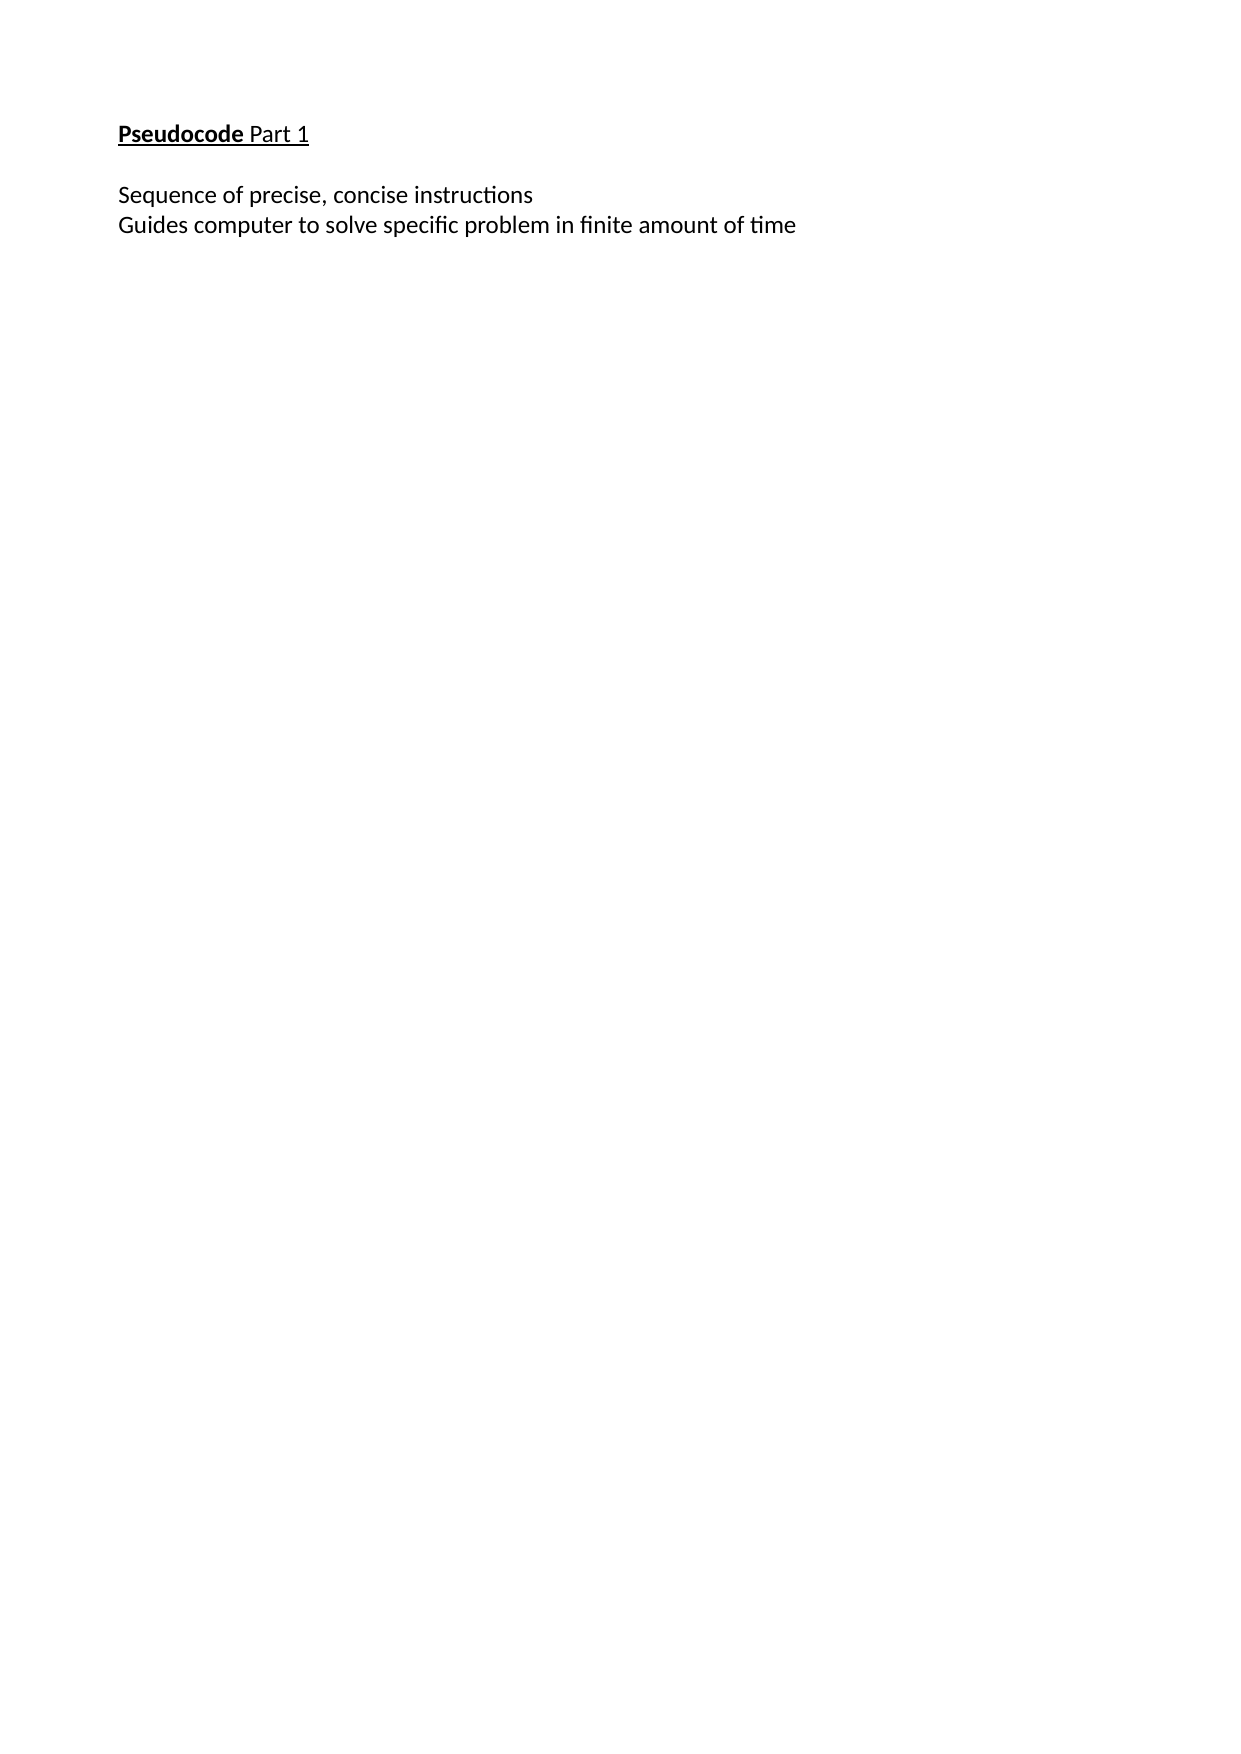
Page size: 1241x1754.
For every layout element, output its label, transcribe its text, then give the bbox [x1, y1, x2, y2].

text Guides computer to solve specific problem in finite amount of time [118, 210, 1122, 240]
text Sequence of precise, concise instructions [118, 179, 1122, 210]
text Pseudocode Part 1 [118, 118, 1122, 149]
